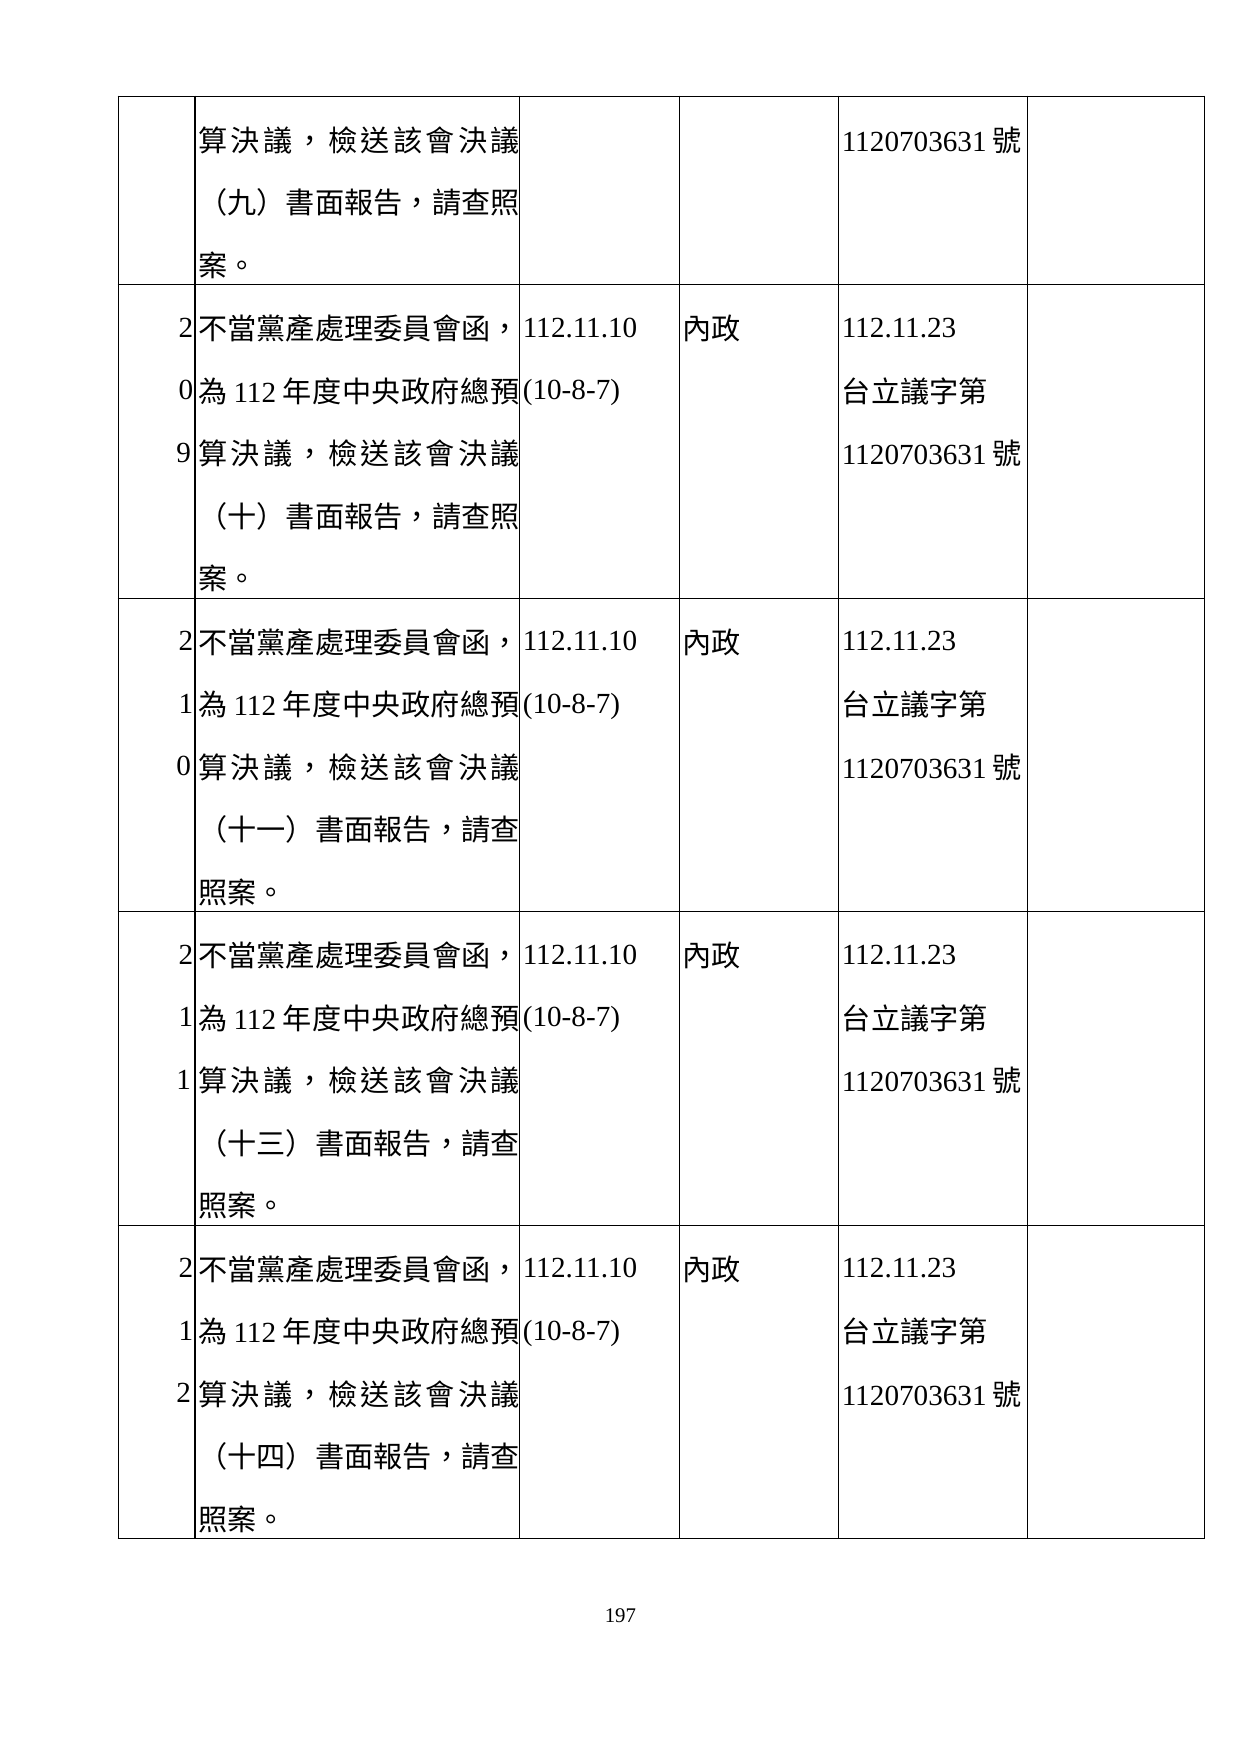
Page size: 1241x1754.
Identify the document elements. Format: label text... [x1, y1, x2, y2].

table_cell 內政 [680, 912, 838, 1225]
table_cell 112.11.23 台立議字第1120703631號 [839, 912, 1027, 1225]
table_cell 1120703631號 [839, 97, 1027, 284]
table_cell [119, 97, 194, 284]
table_cell 內政 [680, 599, 838, 911]
table_cell 不當黨產處理委員會函，為112年度中央政府總預算決議，檢送該會決議（十一）書面報告，請查照案。 [196, 599, 519, 911]
table_cell 內政 [680, 1226, 838, 1538]
table_cell [1028, 912, 1204, 1225]
table_cell [119, 1226, 194, 1538]
table_cell 112.11.23 台立議字第1120703631號 [839, 285, 1027, 598]
table_cell [1028, 285, 1204, 598]
table_cell 不當黨產處理委員會函，為112年度中央政府總預算決議，檢送該會決議（十三）書面報告，請查照案。 [196, 912, 519, 1225]
table_cell [1028, 599, 1204, 911]
table_cell 不當黨產處理委員會函，為112年度中央政府總預算決議，檢送該會決議（十四）書面報告，請查照案。 [196, 1226, 519, 1538]
table_cell 內政 [680, 285, 838, 598]
table_cell [680, 97, 838, 284]
table_cell [1028, 97, 1204, 284]
table_cell [119, 599, 194, 911]
table_cell 112.11.10 (10-8-7) [520, 912, 679, 1225]
table_cell 112.11.23 台立議字第1120703631號 [839, 599, 1027, 911]
table_cell [119, 912, 194, 1225]
table_cell 算決議，檢送該會決議（九）書面報告，請查照案。 [196, 97, 519, 284]
table_cell 112.11.23 台立議字第1120703631號 [839, 1226, 1027, 1538]
table_cell 不當黨產處理委員會函，為112年度中央政府總預算決議，檢送該會決議（十）書面報告，請查照案。 [196, 285, 519, 598]
table_cell 112.11.10 (10-8-7) [520, 1226, 679, 1538]
table_cell [520, 97, 679, 284]
table_cell 112.11.10 (10-8-7) [520, 285, 679, 598]
table_cell [1028, 1226, 1204, 1538]
table_cell 112.11.10 (10-8-7) [520, 599, 679, 911]
table_cell [119, 285, 194, 598]
